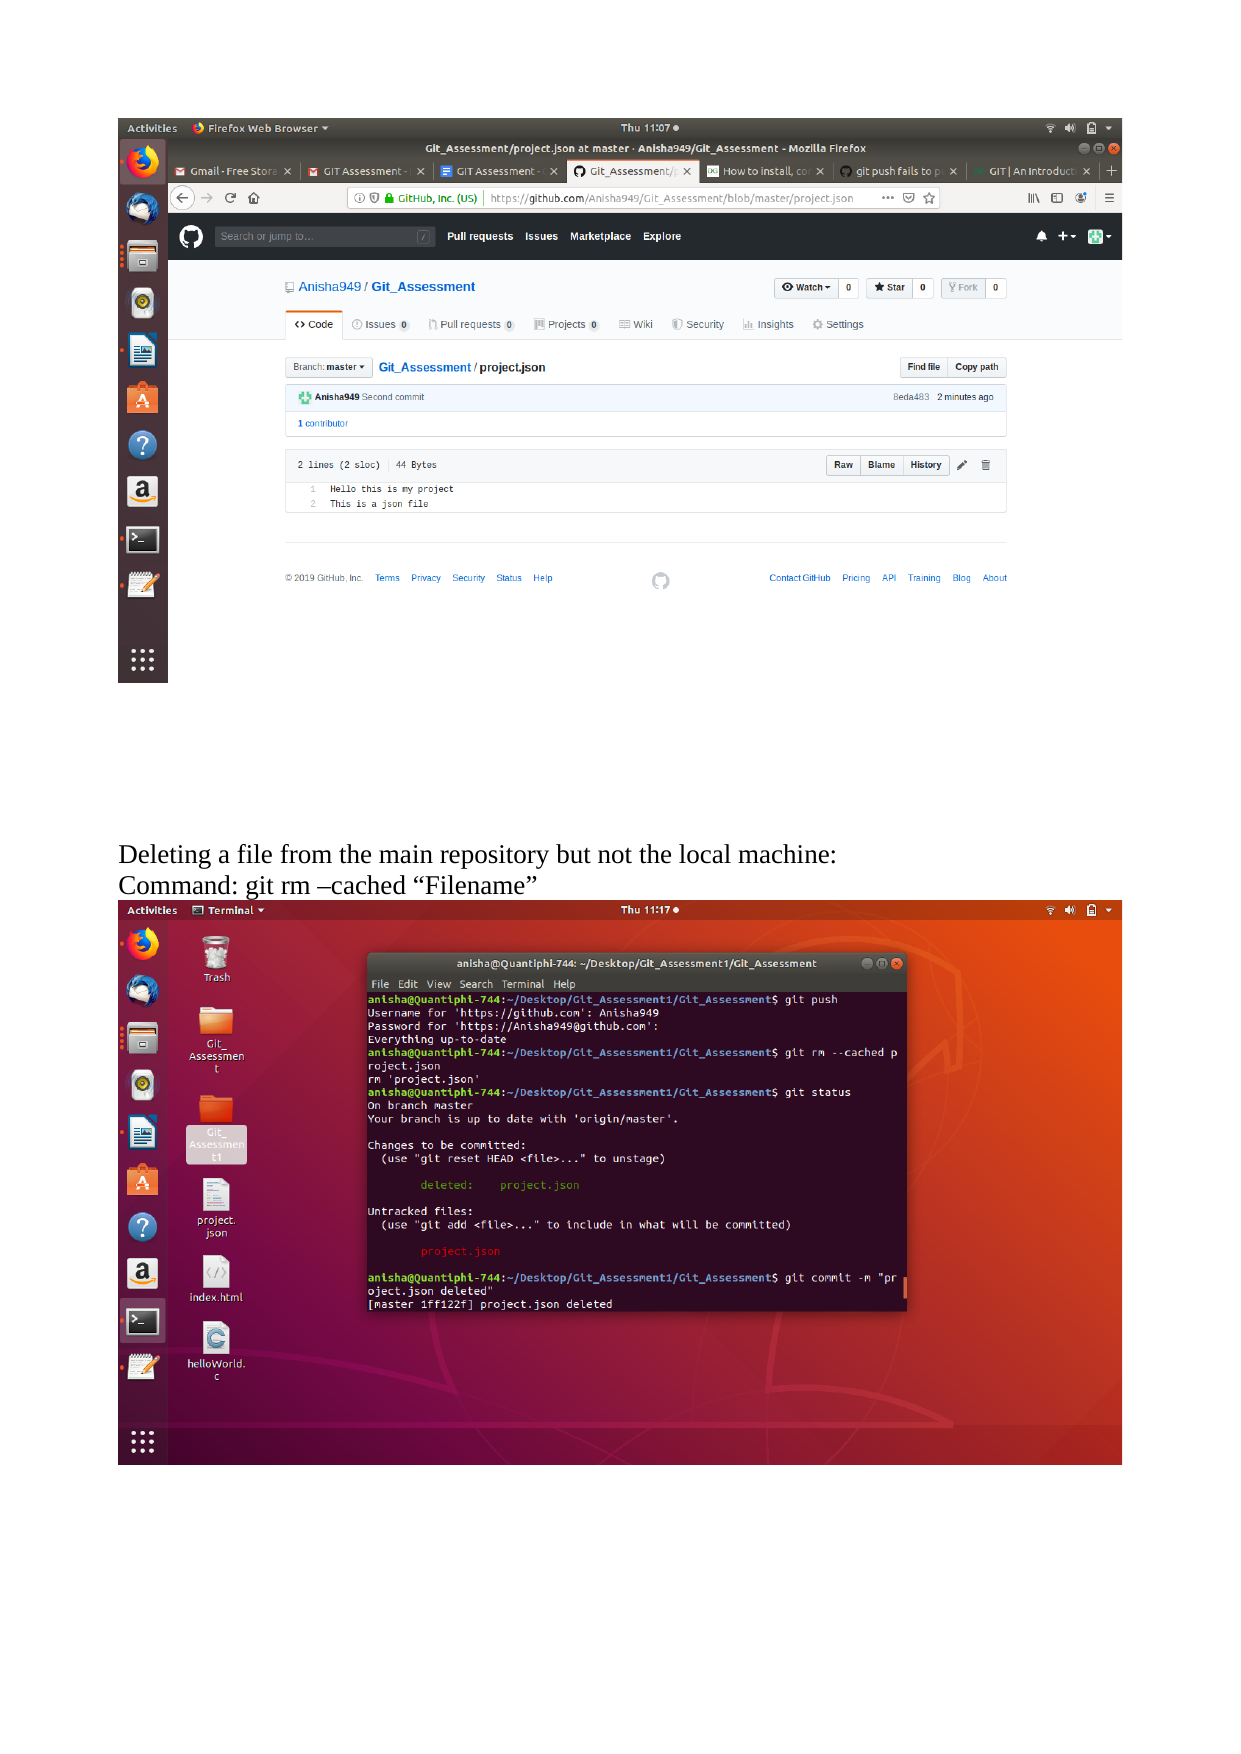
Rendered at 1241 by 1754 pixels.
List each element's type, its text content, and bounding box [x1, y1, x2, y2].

picture [118, 118, 1123, 683]
text Deleting a file from the main repository but not the local machine: [118, 838, 1122, 869]
picture [118, 900, 1123, 1465]
text Command: git rm –cached “Filename” [118, 869, 1122, 900]
